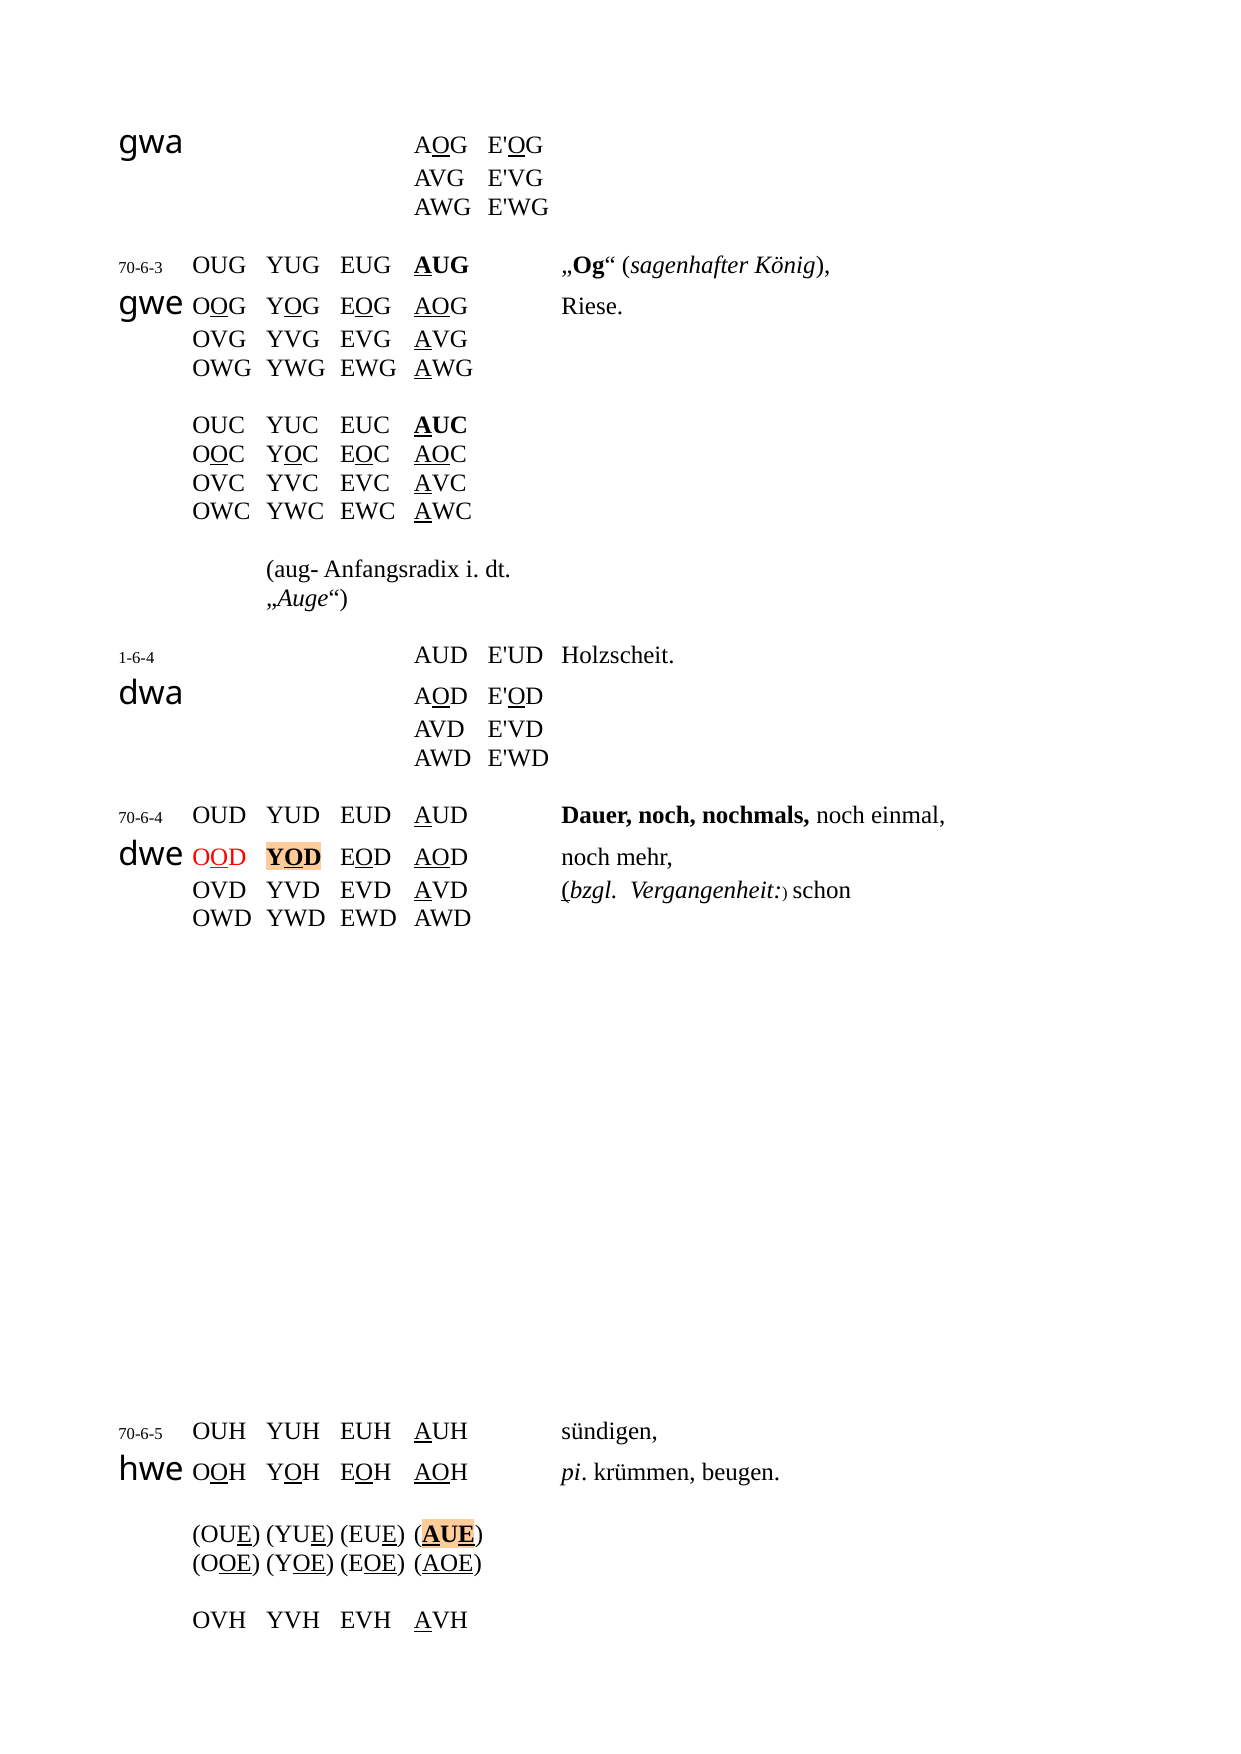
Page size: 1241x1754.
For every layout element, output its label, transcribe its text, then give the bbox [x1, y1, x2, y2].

text AWG E'WG [118, 192, 1122, 221]
text „Auge“) [118, 583, 1122, 611]
text AVD E'VD [118, 714, 1122, 743]
text AWD E'WD [118, 743, 1122, 772]
text dwa AOD E'OD [118, 669, 1122, 714]
text OUC YUC EUC AUC [118, 410, 1122, 439]
text OVD YVD EVD AVD (bzgl. Vergangenheit:) schon [118, 875, 1122, 903]
text OWD YWD EWD AWD [118, 903, 1122, 932]
text 70-6-3 OUG YUG EUG AUG „Og“ (sagenhafter König), [118, 221, 1122, 278]
text 1-6-4 AUD E'UD Holzscheit. [118, 640, 1122, 669]
text (aug- Anfangsradix i. dt. [118, 554, 1122, 583]
text dwe OOD YOD EOD AOD noch mehr, [118, 829, 1122, 875]
text hwe OOH YOH EOH AOH pi. krümmen, beugen. [118, 1445, 1122, 1491]
text OOC YOC EOC AOC [118, 439, 1122, 468]
text 70-6-5 OUH YUH EUH AUH sündigen, [118, 1416, 1122, 1445]
text OVG YVG EVG AVG [118, 324, 1122, 353]
text AVG E'VG [118, 163, 1122, 192]
text (OUE) (YUE) (EUE) (AUE) [118, 1519, 1122, 1548]
text gwe OOG YOG EOG AOG Riese. [118, 278, 1122, 324]
text gwa AOG E'OG [118, 118, 1122, 163]
text OWC YWC EWC AWC [118, 496, 1122, 525]
text 70-6-4 OUD YUD EUD AUD Dauer, noch, nochmals, noch einmal, [118, 801, 1122, 829]
text OWG YWG EWG AWG [118, 353, 1122, 381]
text OVH YVH EVH AVH [118, 1606, 1122, 1634]
text OVC YVC EVC AVC [118, 468, 1122, 496]
text (OOE) (YOE) (EOE) (AOE) [118, 1548, 1122, 1577]
